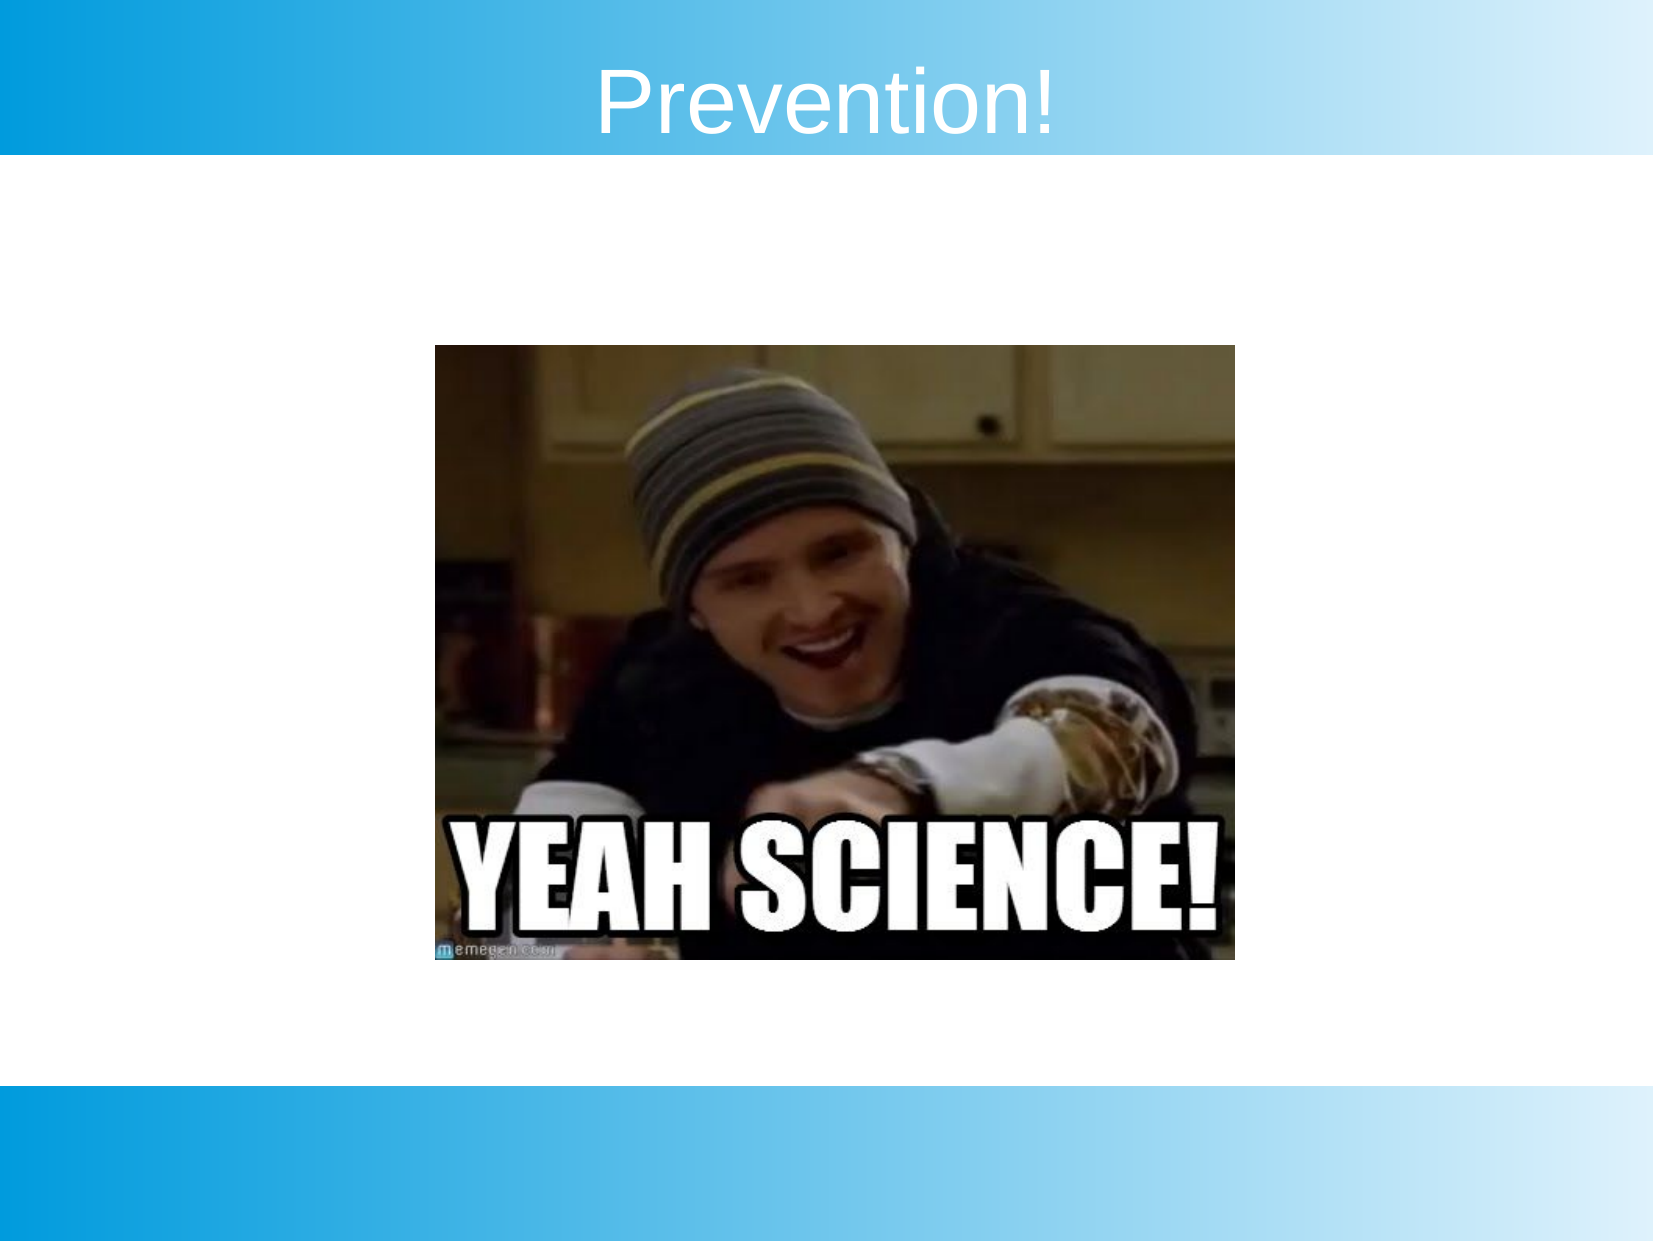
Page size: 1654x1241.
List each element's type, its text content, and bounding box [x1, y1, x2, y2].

title Prevention! [82, 49, 1571, 155]
picture [435, 345, 1235, 961]
